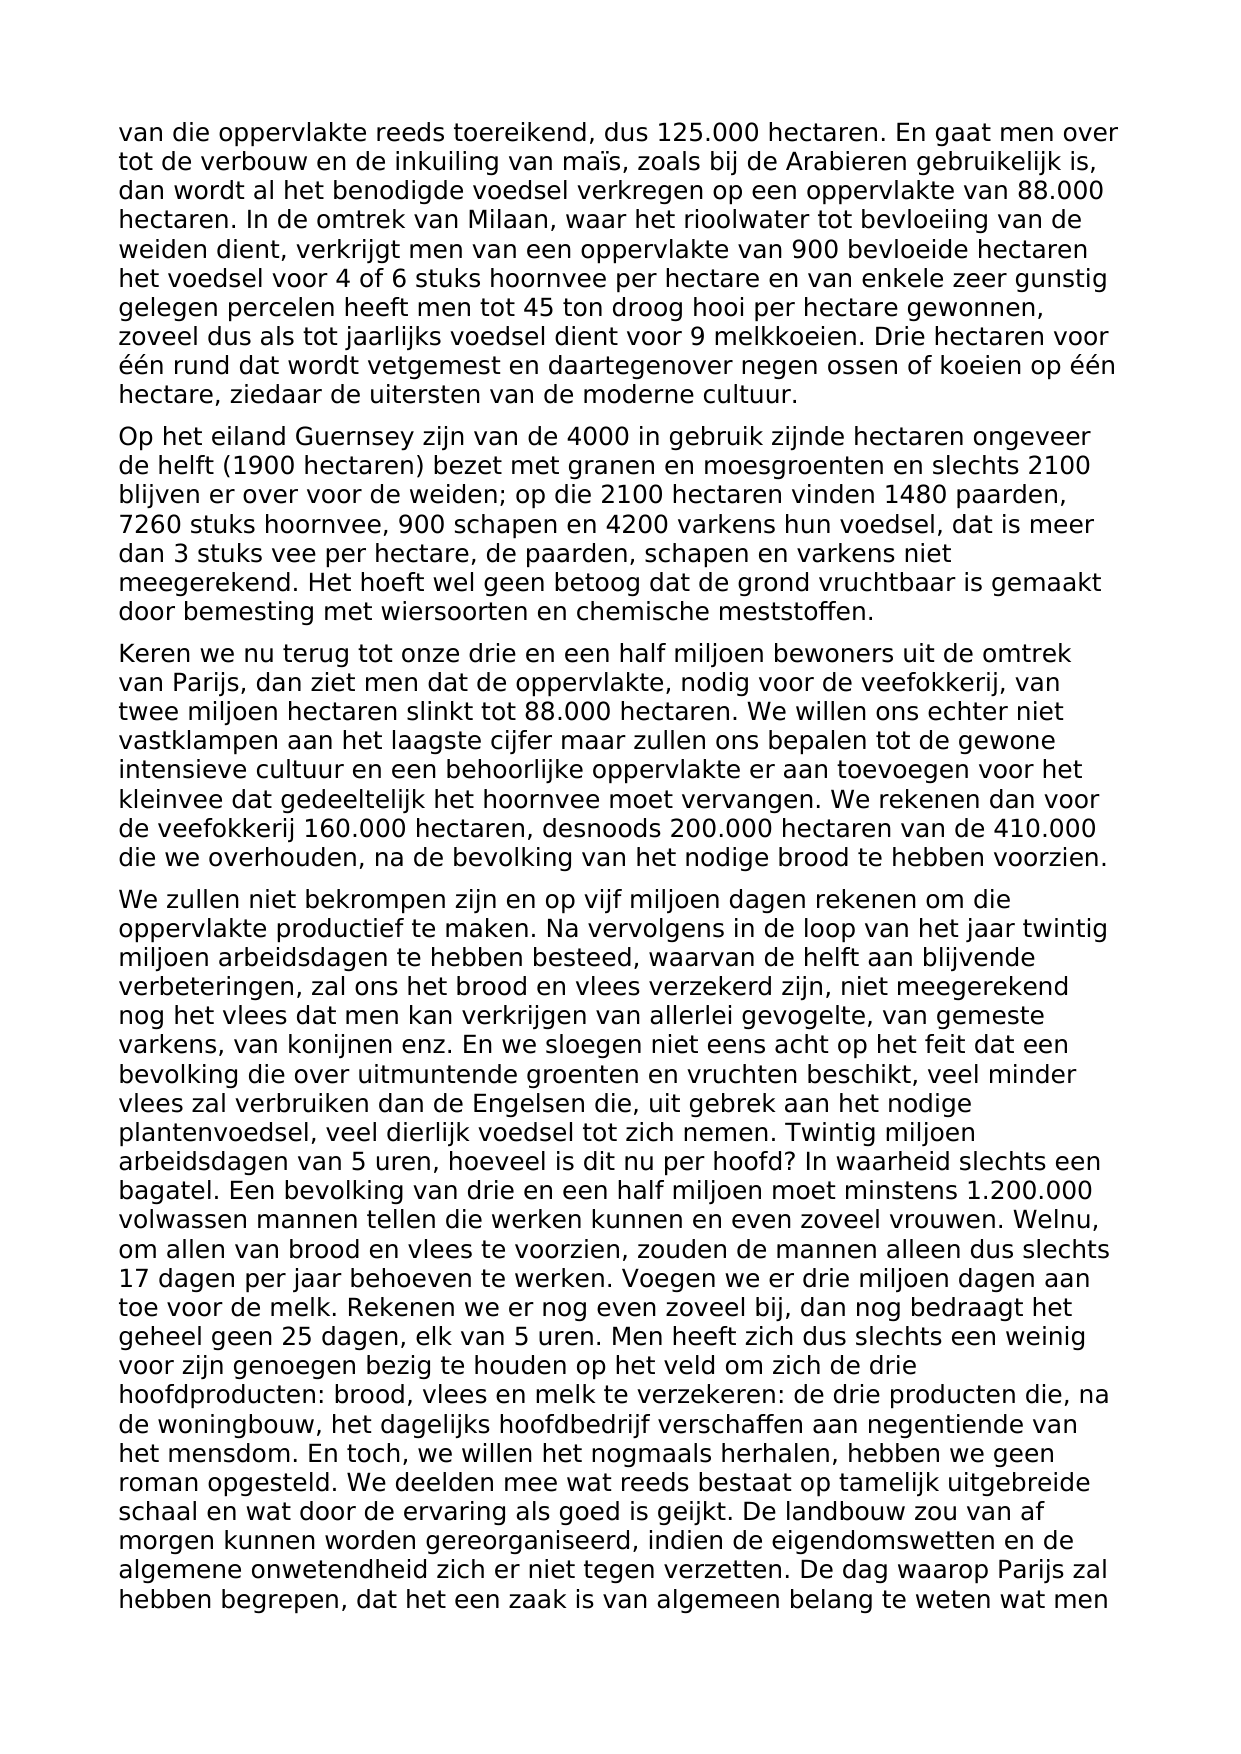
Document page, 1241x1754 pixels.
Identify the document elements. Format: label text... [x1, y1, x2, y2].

text van die oppervlakte reeds toereikend, dus 125.000 hectaren. En gaat men over tot de verbouw en de inkuiling van maïs, zoals bij de Arabieren gebruikelijk is, dan wordt al het benodigde voedsel verkregen op een oppervlakte van 88.000 hectaren. In de omtrek van Milaan, waar het rioolwater tot bevloeiing van de weiden dient, verkrijgt men van een oppervlakte van 900 bevloeide hectaren het voedsel voor 4 of 6 stuks hoornvee per hectare en van enkele zeer gunstig gelegen percelen heeft men tot 45 ton droog hooi per hectare gewonnen, zoveel dus als tot jaarlijks voedsel dient voor 9 melkkoeien. Drie hectaren voor één rund dat wordt vetgemest en daartegenover negen ossen of koeien op één hectare, ziedaar de uitersten van de moderne cultuur. [118, 118, 1122, 410]
text Keren we nu terug tot onze drie en een half miljoen bewoners uit de omtrek van Parijs, dan ziet men dat de oppervlakte, nodig voor de veefokkerij, van twee miljoen hectaren slinkt tot 88.000 hectaren. We willen ons echter niet vastklampen aan het laagste cijfer maar zullen ons bepalen tot de gewone intensieve cultuur en een behoorlijke oppervlakte er aan toevoegen voor het kleinvee dat gedeeltelijk het hoornvee moet vervangen. We rekenen dan voor de veefokkerij 160.000 hectaren, desnoods 200.000 hectaren van de 410.000 die we overhouden, na de bevolking van het nodige brood te hebben voorzien. [118, 639, 1122, 872]
text Op het eiland Guernsey zijn van de 4000 in gebruik zijnde hectaren ongeveer de helft (1900 hectaren) bezet met granen en moesgroenten en slechts 2100 blijven er over voor de weiden; op die 2100 hectaren vinden 1480 paarden, 7260 stuks hoornvee, 900 schapen en 4200 varkens hun voedsel, dat is meer dan 3 stuks vee per hectare, de paarden, schapen en varkens niet meegerekend. Het hoeft wel geen betoog dat de grond vruchtbaar is gemaakt door bemesting met wiersoorten en chemische meststoffen. [118, 422, 1122, 626]
text We zullen niet bekrompen zijn en op vijf miljoen dagen rekenen om die oppervlakte productief te maken. Na vervolgens in de loop van het jaar twintig miljoen arbeidsdagen te hebben besteed, waarvan de helft aan blijvende verbeteringen, zal ons het brood en vlees verzekerd zijn, niet meegerekend nog het vlees dat men kan verkrijgen van allerlei gevogelte, van gemeste varkens, van konijnen enz. En we sloegen niet eens acht op het feit dat een bevolking die over uitmuntende groenten en vruchten beschikt, veel minder vlees zal verbruiken dan de Engelsen die, uit gebrek aan het nodige plantenvoedsel, veel dierlijk voedsel tot zich nemen. Twintig miljoen arbeidsdagen van 5 uren, hoeveel is dit nu per hoofd? In waarheid slechts een bagatel. Een bevolking van drie en een half miljoen moet minstens 1.200.000 volwassen mannen tellen die werken kunnen en even zoveel vrouwen. Welnu, om allen van brood en vlees te voorzien, zouden de mannen alleen dus slechts 17 dagen per jaar behoeven te werken. Voegen we er drie miljoen dagen aan toe voor de melk. Rekenen we er nog even zoveel bij, dan nog bedraagt het geheel geen 25 dagen, elk van 5 uren. Men heeft zich dus slechts een weinig voor zijn genoegen bezig te houden op het veld om zich de drie hoofdproducten: brood, vlees en melk te verzekeren: de drie producten die, na de woningbouw, het dagelijks hoofdbedrijf verschaffen aan negentiende van het mensdom. En toch, we willen het nogmaals herhalen, hebben we geen roman opgesteld. We deelden mee wat reeds bestaat op tamelijk uitgebreide schaal en wat door de ervaring als goed is geijkt. De landbouw zou van af morgen kunnen worden gereorganiseerd, indien de eigendomswetten en de algemene onwetendheid zich er niet tegen verzetten. De dag waarop Parijs zal hebben begrepen, dat het een zaak is van algemeen belang te weten wat men [118, 885, 1122, 1614]
